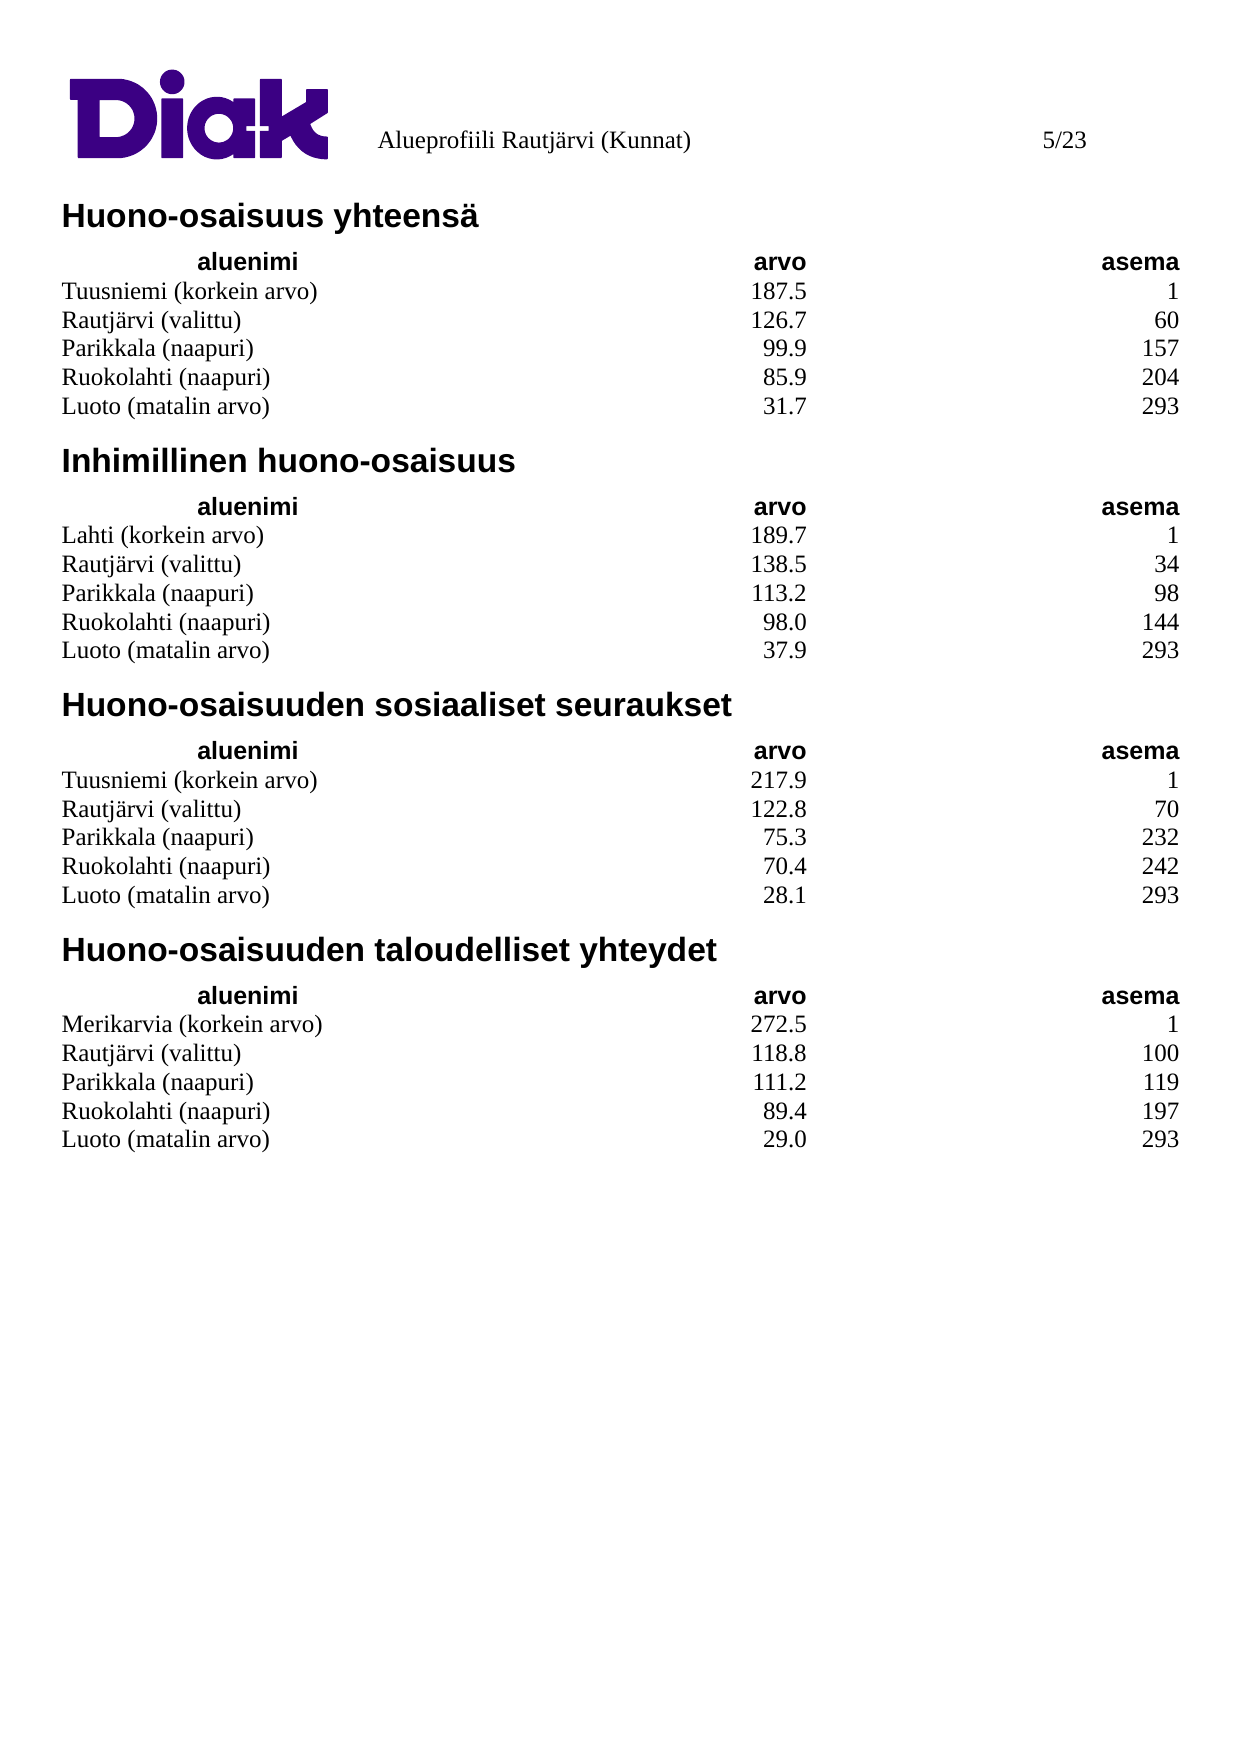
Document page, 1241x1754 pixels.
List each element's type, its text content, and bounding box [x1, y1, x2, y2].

table_header arvo [434, 736, 806, 765]
table_cell 34 [806, 549, 1179, 578]
table_header asema [806, 492, 1179, 521]
table_cell 157 [806, 334, 1179, 362]
subtitle Huono-osaisuuden taloudelliset yhteydet [61, 929, 1179, 968]
table_cell Ruokolahti (naapuri) [61, 607, 434, 636]
table_cell Luoto (matalin arvo) [61, 1125, 434, 1153]
table_cell 242 [806, 851, 1179, 880]
table_header aluenimi [61, 492, 434, 521]
table_header asema [806, 736, 1179, 765]
table_cell 272.5 [434, 1010, 806, 1038]
table_cell 232 [806, 823, 1179, 851]
table_cell 138.5 [434, 549, 806, 578]
table_cell 98.0 [434, 607, 806, 636]
table_header aluenimi [61, 736, 434, 765]
table_cell 122.8 [434, 794, 806, 822]
table_cell 197 [806, 1096, 1179, 1124]
table_cell Luoto (matalin arvo) [61, 636, 434, 664]
table_cell Ruokolahti (naapuri) [61, 1096, 434, 1124]
table_cell 293 [806, 1125, 1179, 1153]
table_cell 98 [806, 578, 1179, 607]
table_cell 126.7 [434, 305, 806, 333]
table_cell 1 [806, 1010, 1179, 1038]
table_cell Lahti (korkein arvo) [61, 521, 434, 549]
table_cell 1 [806, 765, 1179, 794]
table_cell 189.7 [434, 521, 806, 549]
table_cell Parikkala (naapuri) [61, 1067, 434, 1096]
table_cell 293 [806, 636, 1179, 664]
table_cell 144 [806, 607, 1179, 636]
subtitle Huono-osaisuus yhteensä [61, 196, 1179, 235]
table_cell 1 [806, 521, 1179, 549]
table_cell 70.4 [434, 851, 806, 880]
table_header aluenimi [61, 247, 434, 276]
table_header asema [806, 981, 1179, 1009]
table_cell 60 [806, 305, 1179, 333]
table_cell Tuusniemi (korkein arvo) [61, 765, 434, 794]
table_cell Parikkala (naapuri) [61, 578, 434, 607]
subtitle Huono-osaisuuden sosiaaliset seuraukset [61, 685, 1179, 724]
table_cell Luoto (matalin arvo) [61, 880, 434, 909]
table_cell 113.2 [434, 578, 806, 607]
table_cell 187.5 [434, 276, 806, 305]
table_cell 204 [806, 362, 1179, 391]
table_cell Parikkala (naapuri) [61, 334, 434, 362]
table_cell 217.9 [434, 765, 806, 794]
table_cell 28.1 [434, 880, 806, 909]
table_cell Merikarvia (korkein arvo) [61, 1010, 434, 1038]
table_cell Rautjärvi (valittu) [61, 794, 434, 822]
table_cell 70 [806, 794, 1179, 822]
table_cell Rautjärvi (valittu) [61, 549, 434, 578]
table_cell 99.9 [434, 334, 806, 362]
table_cell Rautjärvi (valittu) [61, 1038, 434, 1067]
table_header aluenimi [61, 981, 434, 1009]
table_cell 29.0 [434, 1125, 806, 1153]
table_cell Parikkala (naapuri) [61, 823, 434, 851]
table_cell 118.8 [434, 1038, 806, 1067]
table_header arvo [434, 492, 806, 521]
table_cell 89.4 [434, 1096, 806, 1124]
table_cell Ruokolahti (naapuri) [61, 851, 434, 880]
table_cell 1 [806, 276, 1179, 305]
table_cell 75.3 [434, 823, 806, 851]
table_cell Tuusniemi (korkein arvo) [61, 276, 434, 305]
table_header arvo [434, 247, 806, 276]
table_header arvo [434, 981, 806, 1009]
table_cell 85.9 [434, 362, 806, 391]
subtitle Inhimillinen huono-osaisuus [61, 441, 1179, 479]
table_cell 37.9 [434, 636, 806, 664]
table_cell 119 [806, 1067, 1179, 1096]
table_cell 111.2 [434, 1067, 806, 1096]
table_cell Luoto (matalin arvo) [61, 391, 434, 420]
table_cell Ruokolahti (naapuri) [61, 362, 434, 391]
table_cell 100 [806, 1038, 1179, 1067]
table_cell 293 [806, 391, 1179, 420]
table_cell 293 [806, 880, 1179, 909]
table_header asema [806, 247, 1179, 276]
table_cell 31.7 [434, 391, 806, 420]
table_cell Rautjärvi (valittu) [61, 305, 434, 333]
